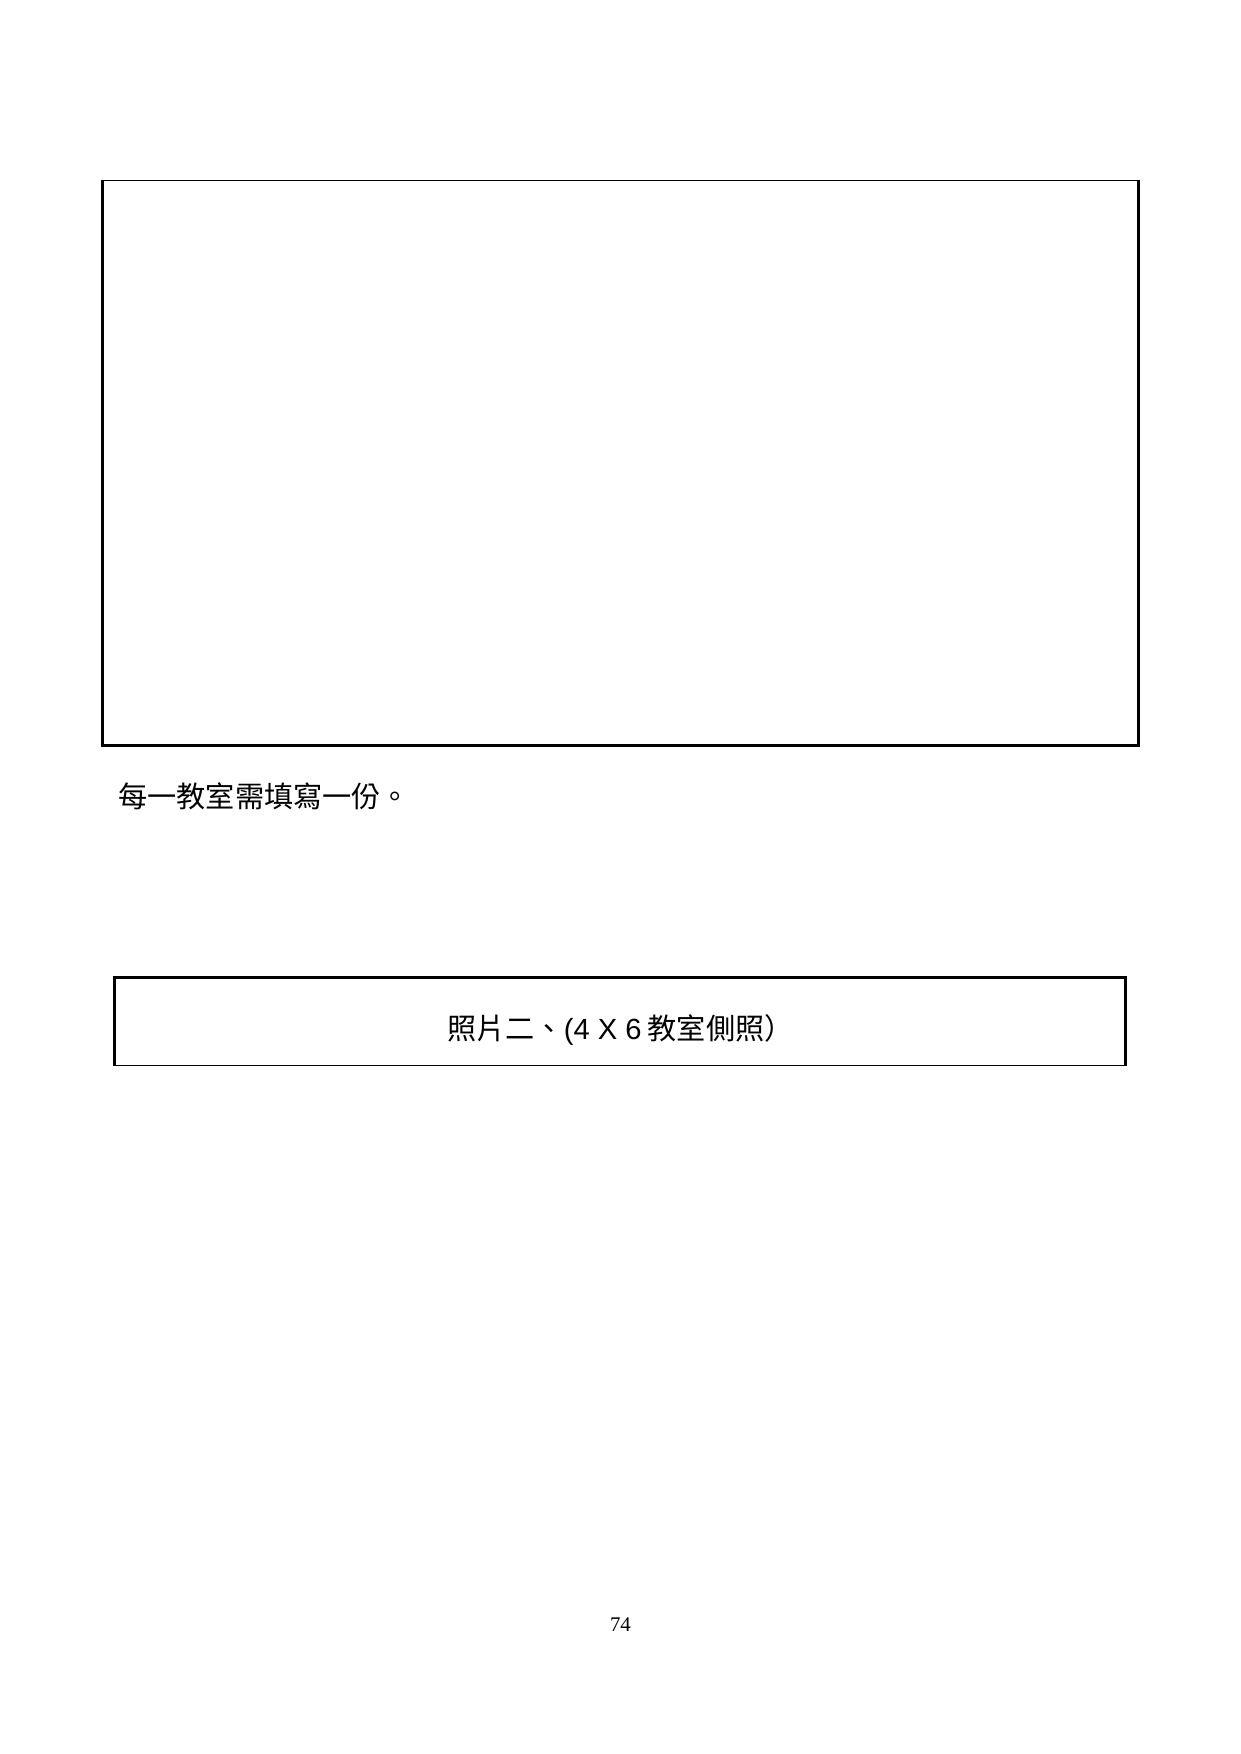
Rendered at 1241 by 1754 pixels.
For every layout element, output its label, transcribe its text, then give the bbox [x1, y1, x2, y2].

table_header 照片二、(4 X 6教室側照） [116, 979, 1124, 1064]
text 每一教室需填寫一份。 [118, 757, 1122, 832]
table_cell [104, 181, 1137, 744]
